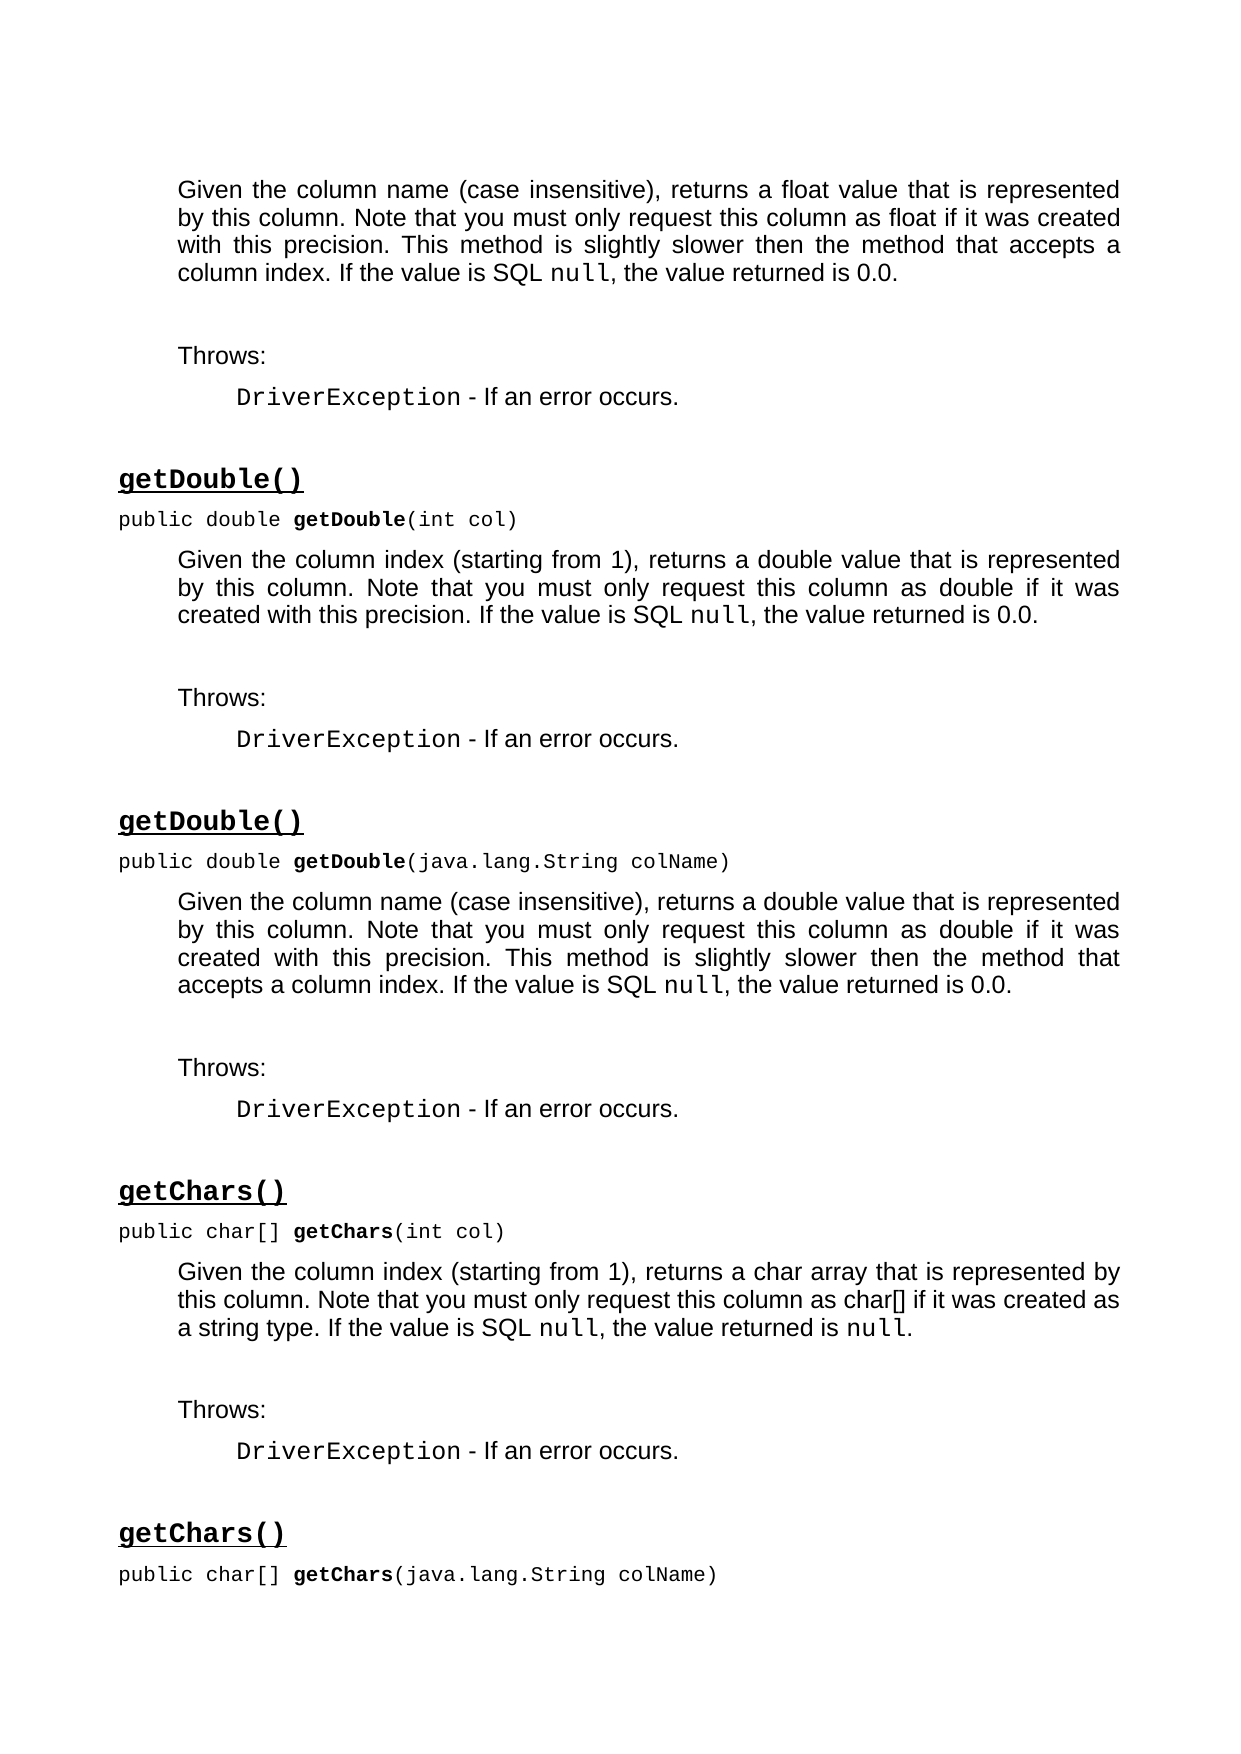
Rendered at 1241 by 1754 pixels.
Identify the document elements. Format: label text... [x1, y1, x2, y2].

subtitle getChars() [118, 1177, 1122, 1209]
text Throws: [118, 1396, 1122, 1424]
text Throws: [118, 1054, 1122, 1082]
subtitle getDouble() [118, 465, 1122, 497]
text public double getDouble(java.lang.String colName) [118, 852, 1122, 875]
text public char[] getChars(java.lang.String colName) [118, 1564, 1122, 1587]
list DriverException - If an error occurs. [236, 724, 1122, 754]
list DriverException - If an error occurs. [236, 1437, 1122, 1467]
list Given the column index (starting from 1), returns a double value that is represented by this column. Note that you must only request this column as double if it was created with this precision. If the value is SQL null, the value returned is 0.0. [177, 546, 1122, 631]
list DriverException - If an error occurs. [236, 382, 1122, 412]
text public double getDouble(int col) [118, 509, 1122, 533]
text public char[] getChars(int col) [118, 1222, 1122, 1245]
subtitle getDouble() [118, 807, 1122, 839]
subtitle getChars() [118, 1519, 1122, 1551]
text Throws: [118, 684, 1122, 712]
list Given the column name (case insensitive), returns a double value that is represented by this column. Note that you must only request this column as double if it was created with this precision. This method is slightly slower then the method that accepts a column index. If the value is SQL null, the value returned is 0.0. [177, 888, 1122, 1001]
text Throws: [118, 342, 1122, 370]
list Given the column index (starting from 1), returns a char array that is represented by this column. Note that you must only request this column as char[] if it was created as a string type. If the value is SQL null, the value returned is null. [177, 1258, 1122, 1343]
list Given the column name (case insensitive), returns a float value that is represented by this column. Note that you must only request this column as float if it was created with this precision. This method is slightly slower then the method that accepts a column index. If the value is SQL null, the value returned is 0.0. [177, 176, 1122, 289]
list DriverException - If an error occurs. [236, 1094, 1122, 1124]
